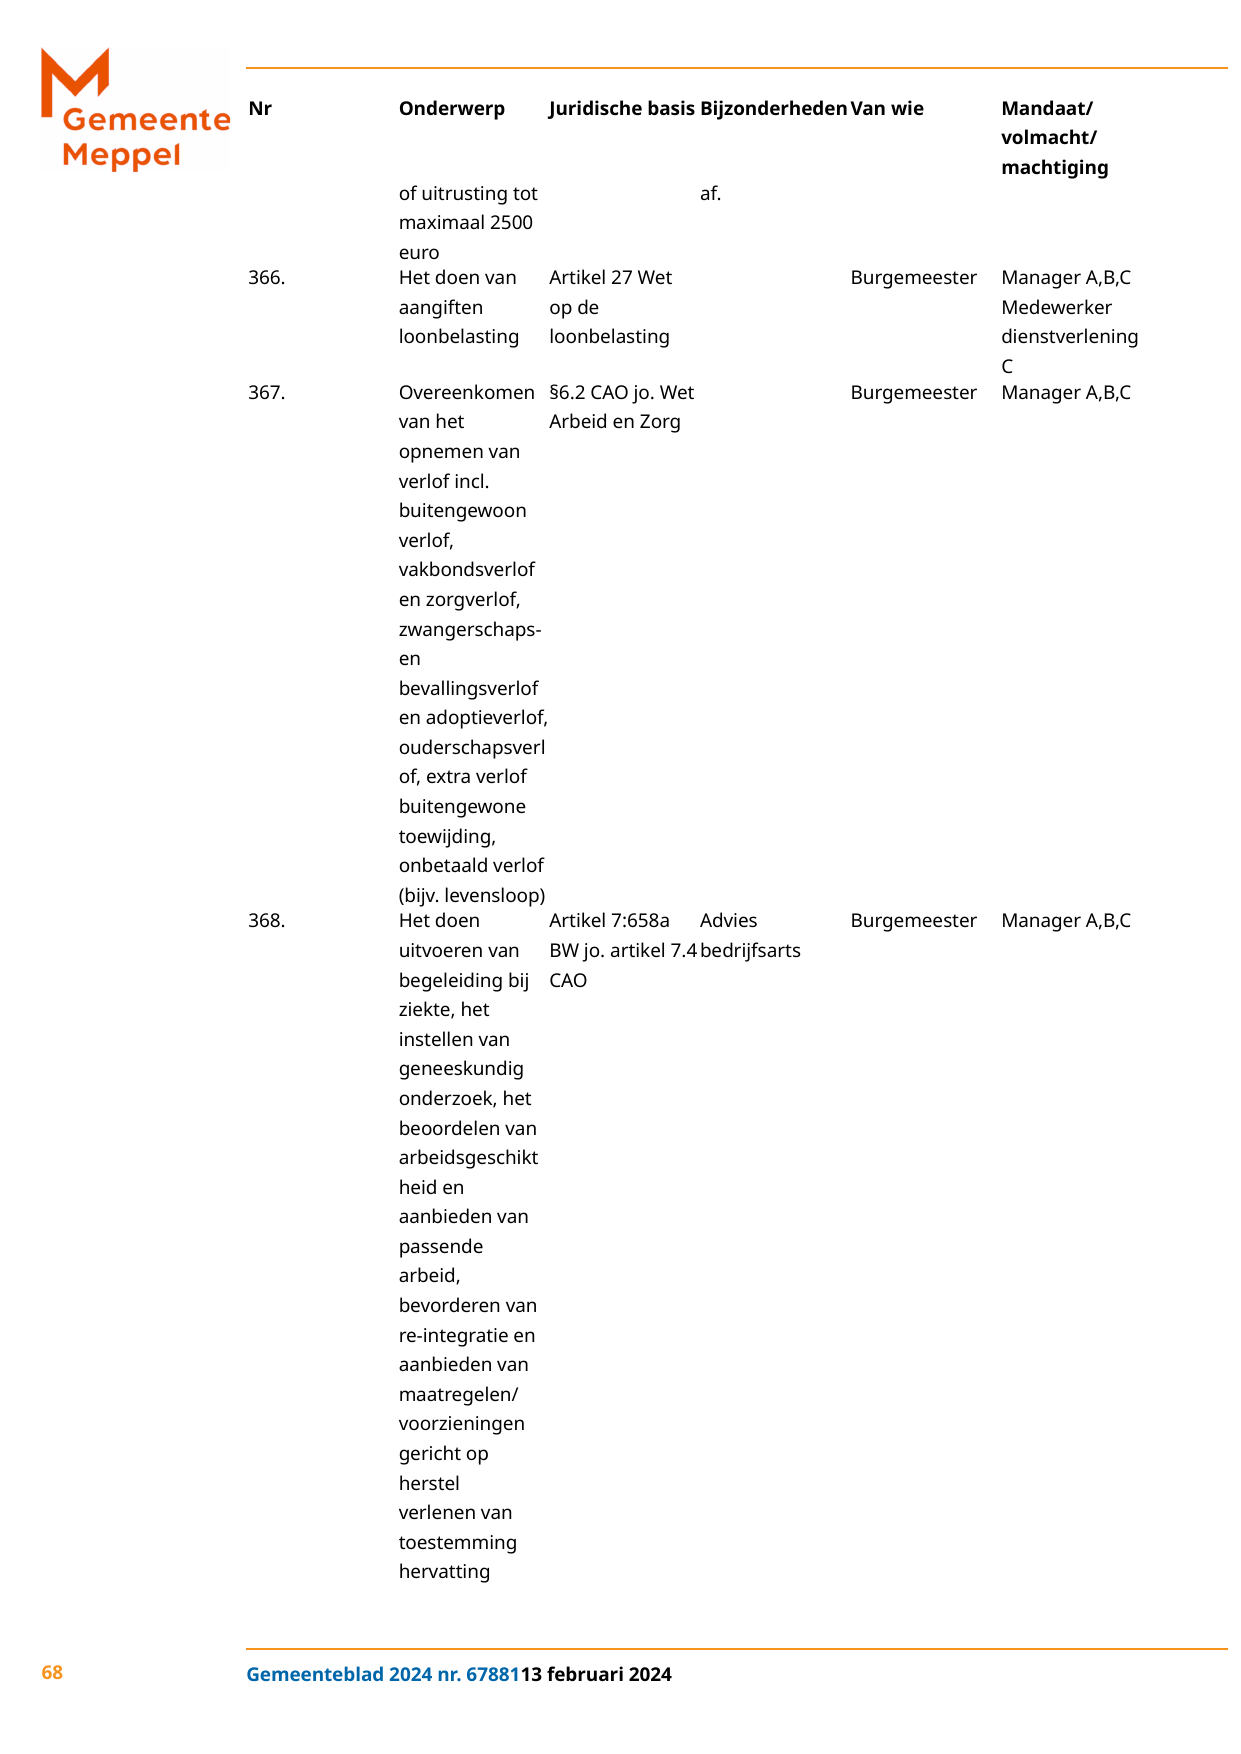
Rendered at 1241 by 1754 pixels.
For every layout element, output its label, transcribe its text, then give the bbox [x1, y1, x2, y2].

table_header Mandaat/volmacht/machtiging [1001, 95, 1152, 180]
table_cell [248, 180, 398, 264]
table_cell Het doen van aangiften loonbelasting [399, 265, 549, 379]
table_cell Advies bedrijfsarts [700, 908, 850, 1584]
table_cell Burgemeester [850, 908, 1001, 1584]
table_cell of uitrusting tot maximaal 2500 euro [399, 180, 549, 264]
table_cell [700, 265, 850, 379]
table_header Bijzonderheden [700, 95, 850, 180]
table_cell Manager A,B,C [1001, 379, 1152, 908]
table_cell Manager A,B,C Medewerker dienstverlening C [1001, 265, 1152, 379]
table_header Onderwerp [399, 95, 549, 180]
table_cell [248, 265, 398, 379]
table_cell [248, 379, 398, 908]
table_header Juridische basis [549, 95, 700, 180]
table_cell [248, 908, 398, 1584]
table_cell [549, 180, 700, 264]
table_cell §6.2 CAO jo. Wet Arbeid en Zorg [549, 379, 700, 908]
table_header Nr [248, 95, 398, 180]
table_cell Burgemeester [850, 379, 1001, 908]
table_cell af. [700, 180, 850, 264]
table_cell Artikel 7:658a BW jo. artikel 7.4 CAO [549, 908, 700, 1584]
table_cell Overeenkomen van het opnemen van verlof incl. buitengewoon verlof, vakbondsverlof en zorgverlof, zwangerschaps- en bevallingsverlof en adoptieverlof, ouderschapsverlof, extra verlof buitengewone toewijding, onbetaald verlof (bijv. levensloop) [399, 379, 549, 908]
table_cell Artikel 27 Wet op de loonbelasting [549, 265, 700, 379]
table_cell Het doen uitvoeren van begeleiding bij ziekte, het instellen van geneeskundig onderzoek, het beoordelen van arbeidsgeschiktheid en aanbieden van passende arbeid, bevorderen van re-integratie en aanbieden van maatregelen/ voorzieningen gericht op herstel verlenen van toestemming hervatting [399, 908, 549, 1584]
table_cell [1001, 180, 1152, 264]
table_cell Manager A,B,C [1001, 908, 1152, 1584]
table_cell [700, 379, 850, 908]
picture [41, 47, 231, 172]
table_cell Burgemeester [850, 265, 1001, 379]
table_cell [850, 180, 1001, 264]
table_header Van wie [850, 95, 1001, 180]
